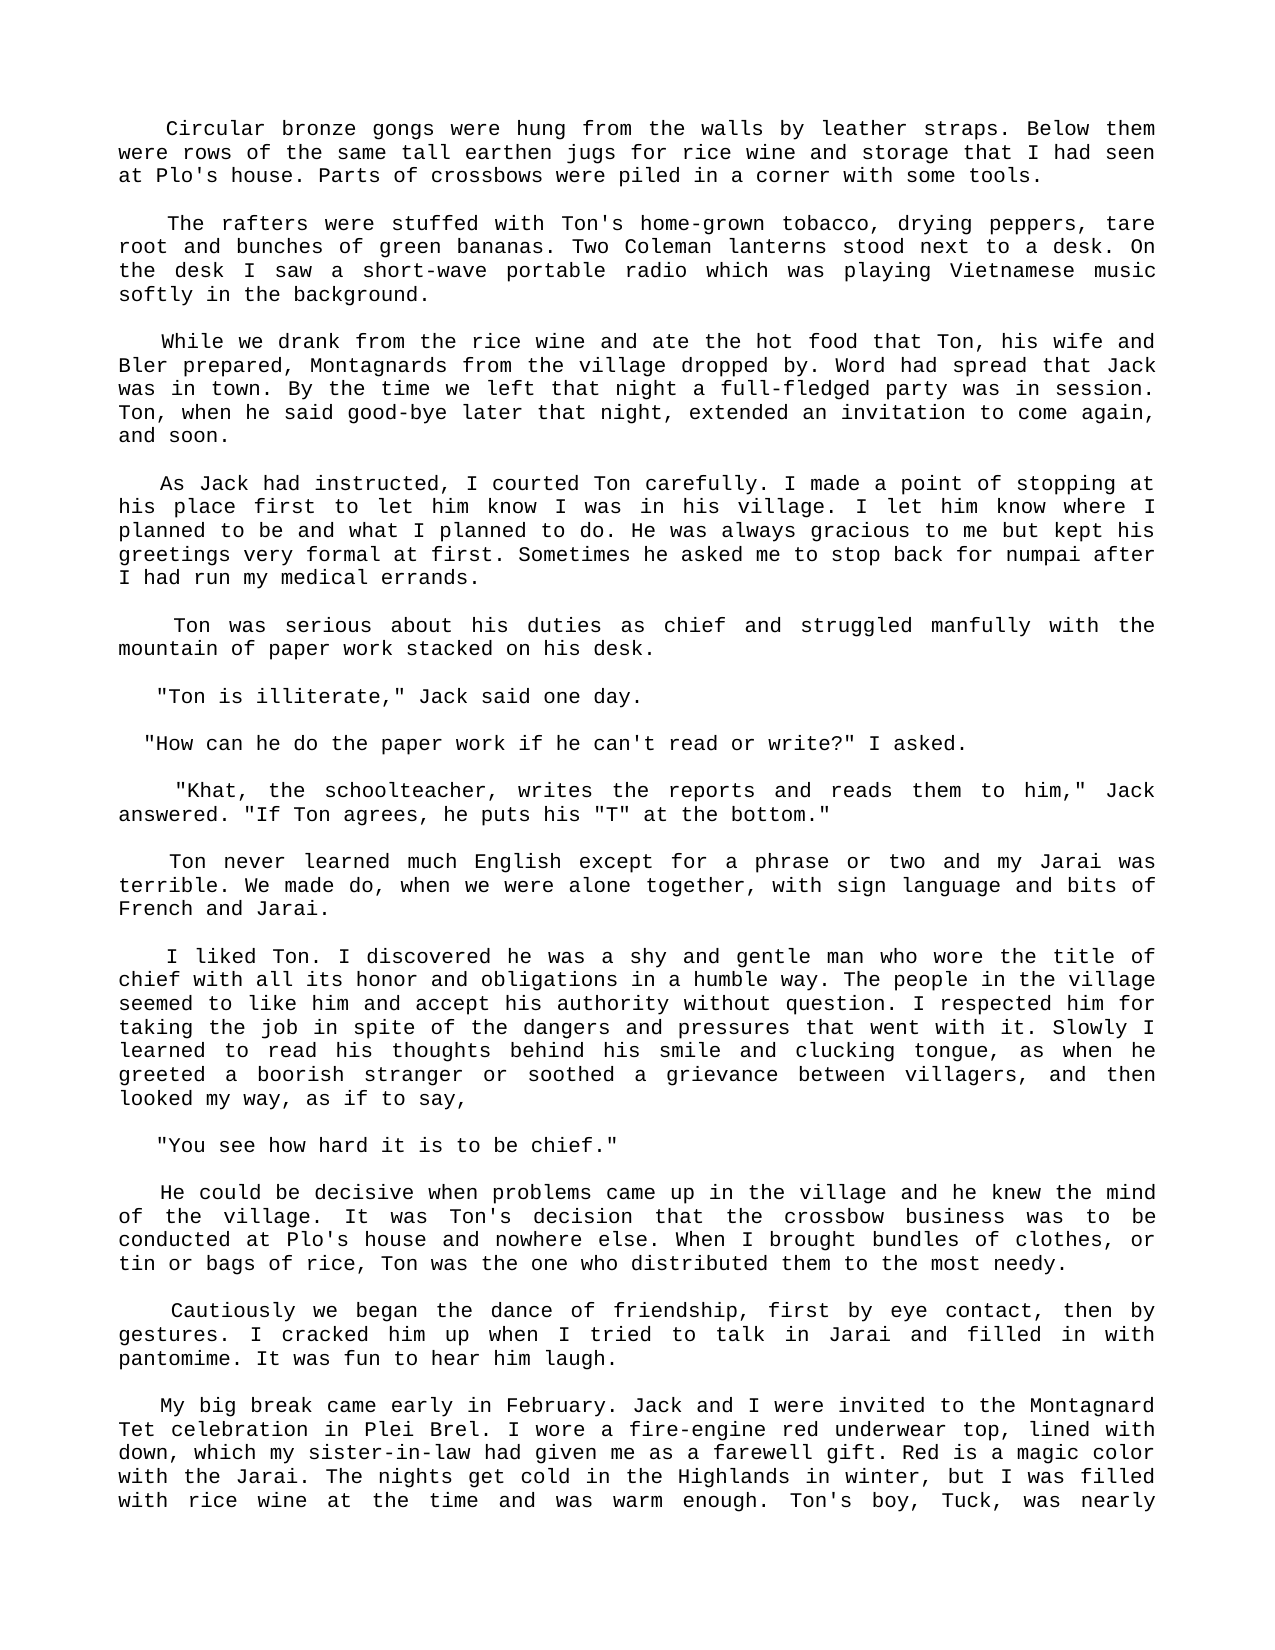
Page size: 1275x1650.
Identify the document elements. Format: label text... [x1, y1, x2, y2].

text Ton never learned much English except for a phrase or two and my Jarai was terrible. We made do, when we were alone together, with sign language and bits of French and Jarai. [118, 851, 1157, 922]
text "How can he do the paper work if he can't read or write?" I asked. [118, 733, 1157, 757]
text My big break came early in February. Jack and I were invited to the Montagnard Tet celebration in Plei Brel. I wore a fire-engine red underwear top, lined with down, which my sister-in-law had given me as a farewell gift. Red is a magic color with the Jarai. The nights get cold in the Highlands in winter, but I was filled with rice wine at the time and was warm enough. Ton's boy, Tuck, was nearly [118, 1395, 1157, 1513]
text Circular bronze gongs were hung from the walls by leather straps. Below them were rows of the same tall earthen jugs for rice wine and storage that I had seen at Plo's house. Parts of crossbows were piled in a corner with some tools. [118, 118, 1157, 189]
text While we drank from the rice wine and ate the hot food that Ton, his wife and Bler prepared, Montagnards from the village dropped by. Word had spread that Jack was in town. By the time we left that night a full-fledged party was in session. Ton, when he said good-bye later that night, extended an invitation to come again, and soon. [118, 331, 1157, 449]
text Ton was serious about his duties as chief and struggled manfully with the mountain of paper work stacked on his desk. [118, 615, 1157, 662]
text The rafters were stuffed with Ton's home-grown tobacco, drying peppers, tare root and bunches of green bananas. Two Coleman lanterns stood next to a desk. On the desk I saw a short-wave portable radio which was playing Vietnamese music softly in the background. [118, 213, 1157, 307]
text Cautiously we began the dance of friendship, first by eye contact, then by gestures. I cracked him up when I tried to talk in Jarai and filled in with pantomime. It was fun to hear him laugh. [118, 1300, 1157, 1371]
text "Khat, the schoolteacher, writes the reports and reads them to him," Jack answered. "If Ton agrees, he puts his "T" at the bottom." [118, 780, 1157, 827]
text "Ton is illiterate," Jack said one day. [118, 686, 1157, 709]
text "You see how hard it is to be chief." [118, 1135, 1157, 1158]
text He could be decisive when problems came up in the village and he knew the mind of the village. It was Ton's decision that the crossbow business was to be conducted at Plo's house and nowhere else. When I brought bundles of clothes, or tin or bags of rice, Ton was the one who distributed them to the most needy. [118, 1182, 1157, 1277]
text As Jack had instructed, I courted Ton carefully. I made a point of stopping at his place first to let him know I was in his village. I let him know where I planned to be and what I planned to do. He was always gracious to me but kept his greetings very formal at first. Sometimes he asked me to stop back for numpai after I had run my medical errands. [118, 473, 1157, 591]
text I liked Ton. I discovered he was a shy and gentle man who wore the title of chief with all its honor and obligations in a humble way. The people in the village seemed to like him and accept his authority without question. I respected him for taking the job in spite of the dangers and pressures that went with it. Slowly I learned to read his thoughts behind his smile and clucking tongue, as when he greeted a boorish stranger or soothed a grievance between villagers, and then looked my way, as if to say, [118, 946, 1157, 1111]
